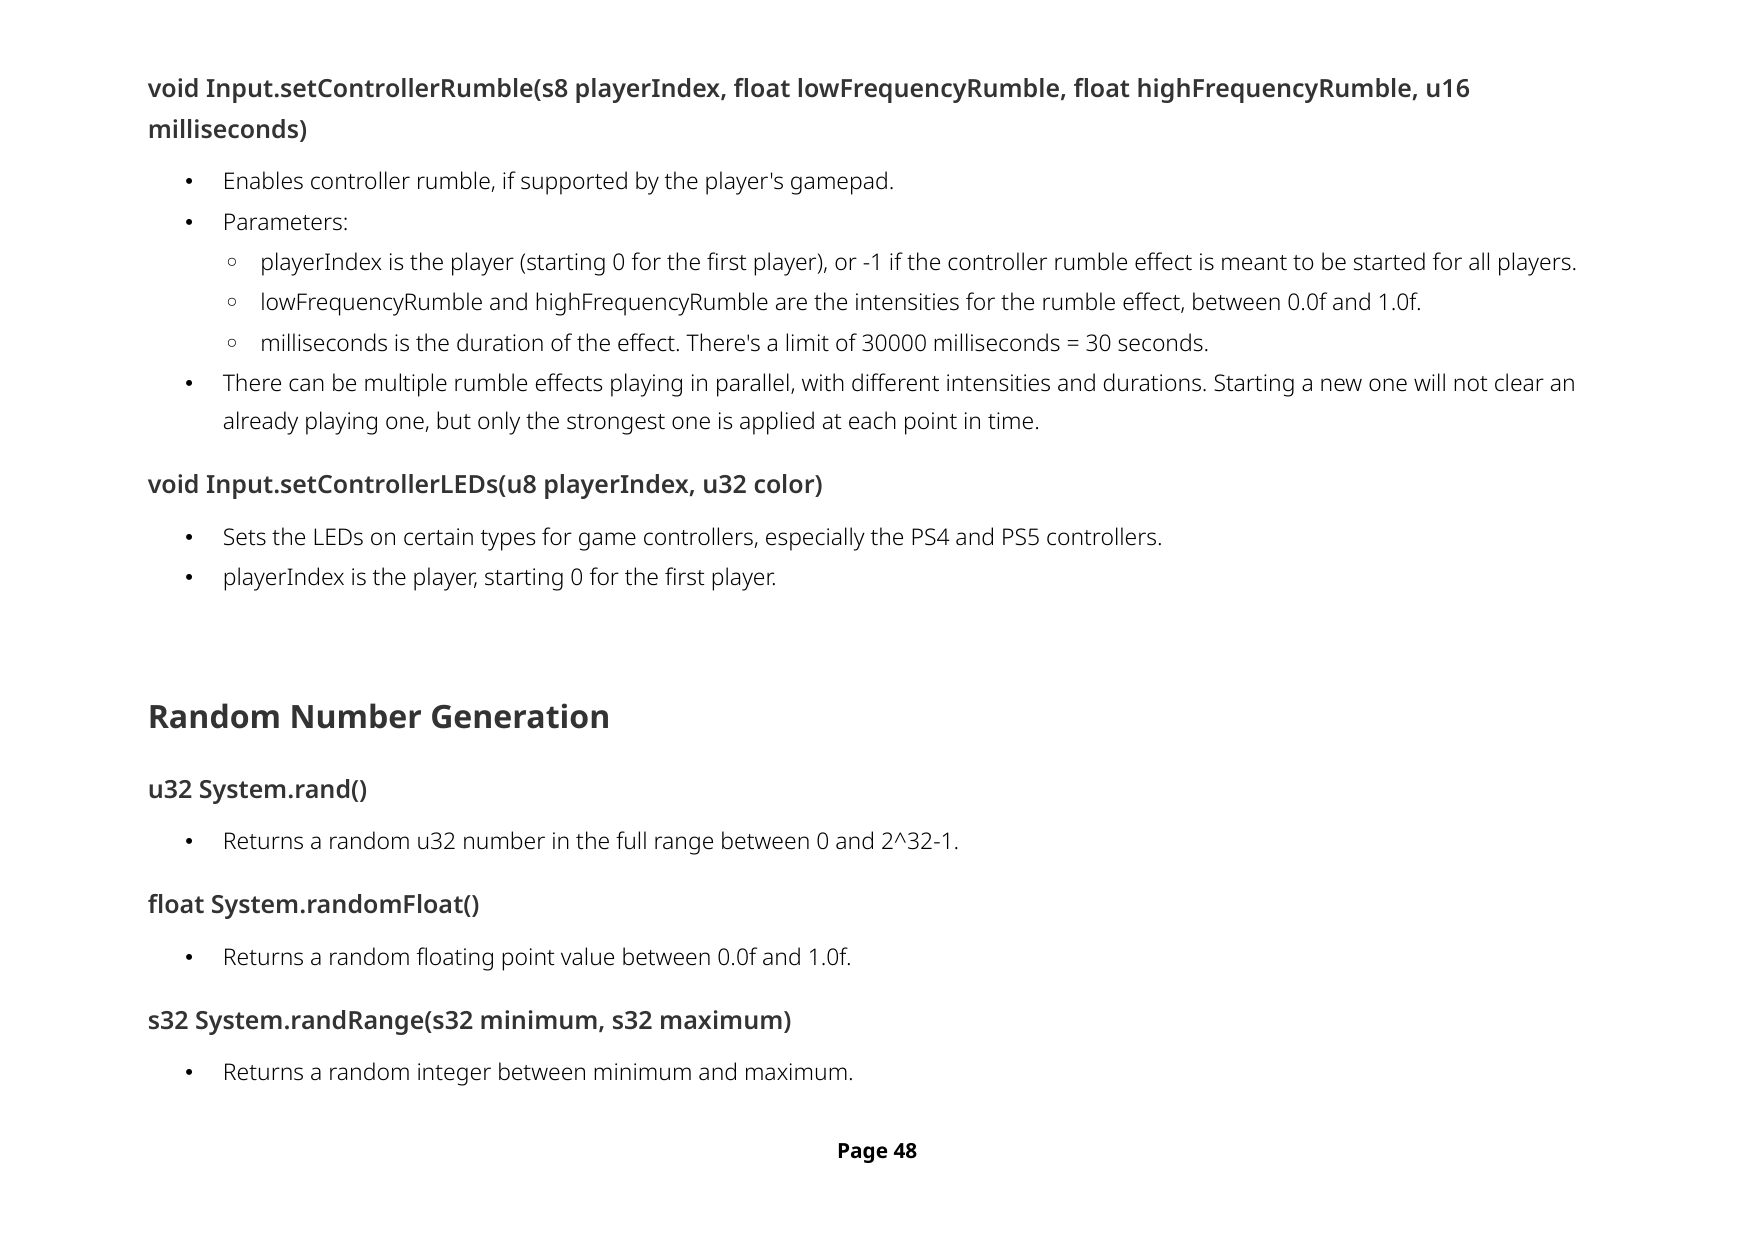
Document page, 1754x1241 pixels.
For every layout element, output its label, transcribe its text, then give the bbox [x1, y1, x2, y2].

list playerIndex is the player (starting 0 for the first player), or -1 if the controller rumble effect is meant to be started for all players. [223, 246, 1606, 277]
list Enables controller rumble, if supported by the player's gamepad. [185, 165, 1606, 196]
subtitle void Input.setControllerLEDs(u8 playerIndex, u32 color) [148, 467, 1606, 501]
list Parameters: [185, 205, 1606, 237]
list There can be multiple rumble effects playing in parallel, with different intensities and durations. Starting a new one will not clear an already playing one, but only the strongest one is applied at each point in time. [185, 367, 1606, 436]
list milliseconds is the duration of the effect. There's a limit of 30000 milliseconds = 30 seconds. [223, 327, 1606, 358]
list Returns a random integer between minimum and maximum. [185, 1056, 1606, 1087]
subtitle u32 System.rand() [148, 771, 1606, 805]
subtitle s32 System.randRange(s32 minimum, s32 maximum) [148, 1003, 1606, 1037]
list Returns a random u32 number in the full range between 0 and 2^32-1. [185, 824, 1606, 856]
list Sets the LEDs on certain types for game controllers, especially the PS4 and PS5 controllers. [185, 520, 1606, 552]
subtitle Random Number Generation [148, 694, 1606, 737]
list Returns a random floating point value between 0.0f and 1.0f. [185, 940, 1606, 972]
list playerIndex is the player, starting 0 for the first player. [185, 561, 1606, 592]
subtitle void Input.setControllerRumble(s8 playerIndex, float lowFrequencyRumble, float highFrequencyRumble, u16 milliseconds) [148, 71, 1606, 146]
subtitle float System.randomFloat() [148, 887, 1606, 921]
list lowFrequencyRumble and highFrequencyRumble are the intensities for the rumble effect, between 0.0f and 1.0f. [223, 286, 1606, 317]
